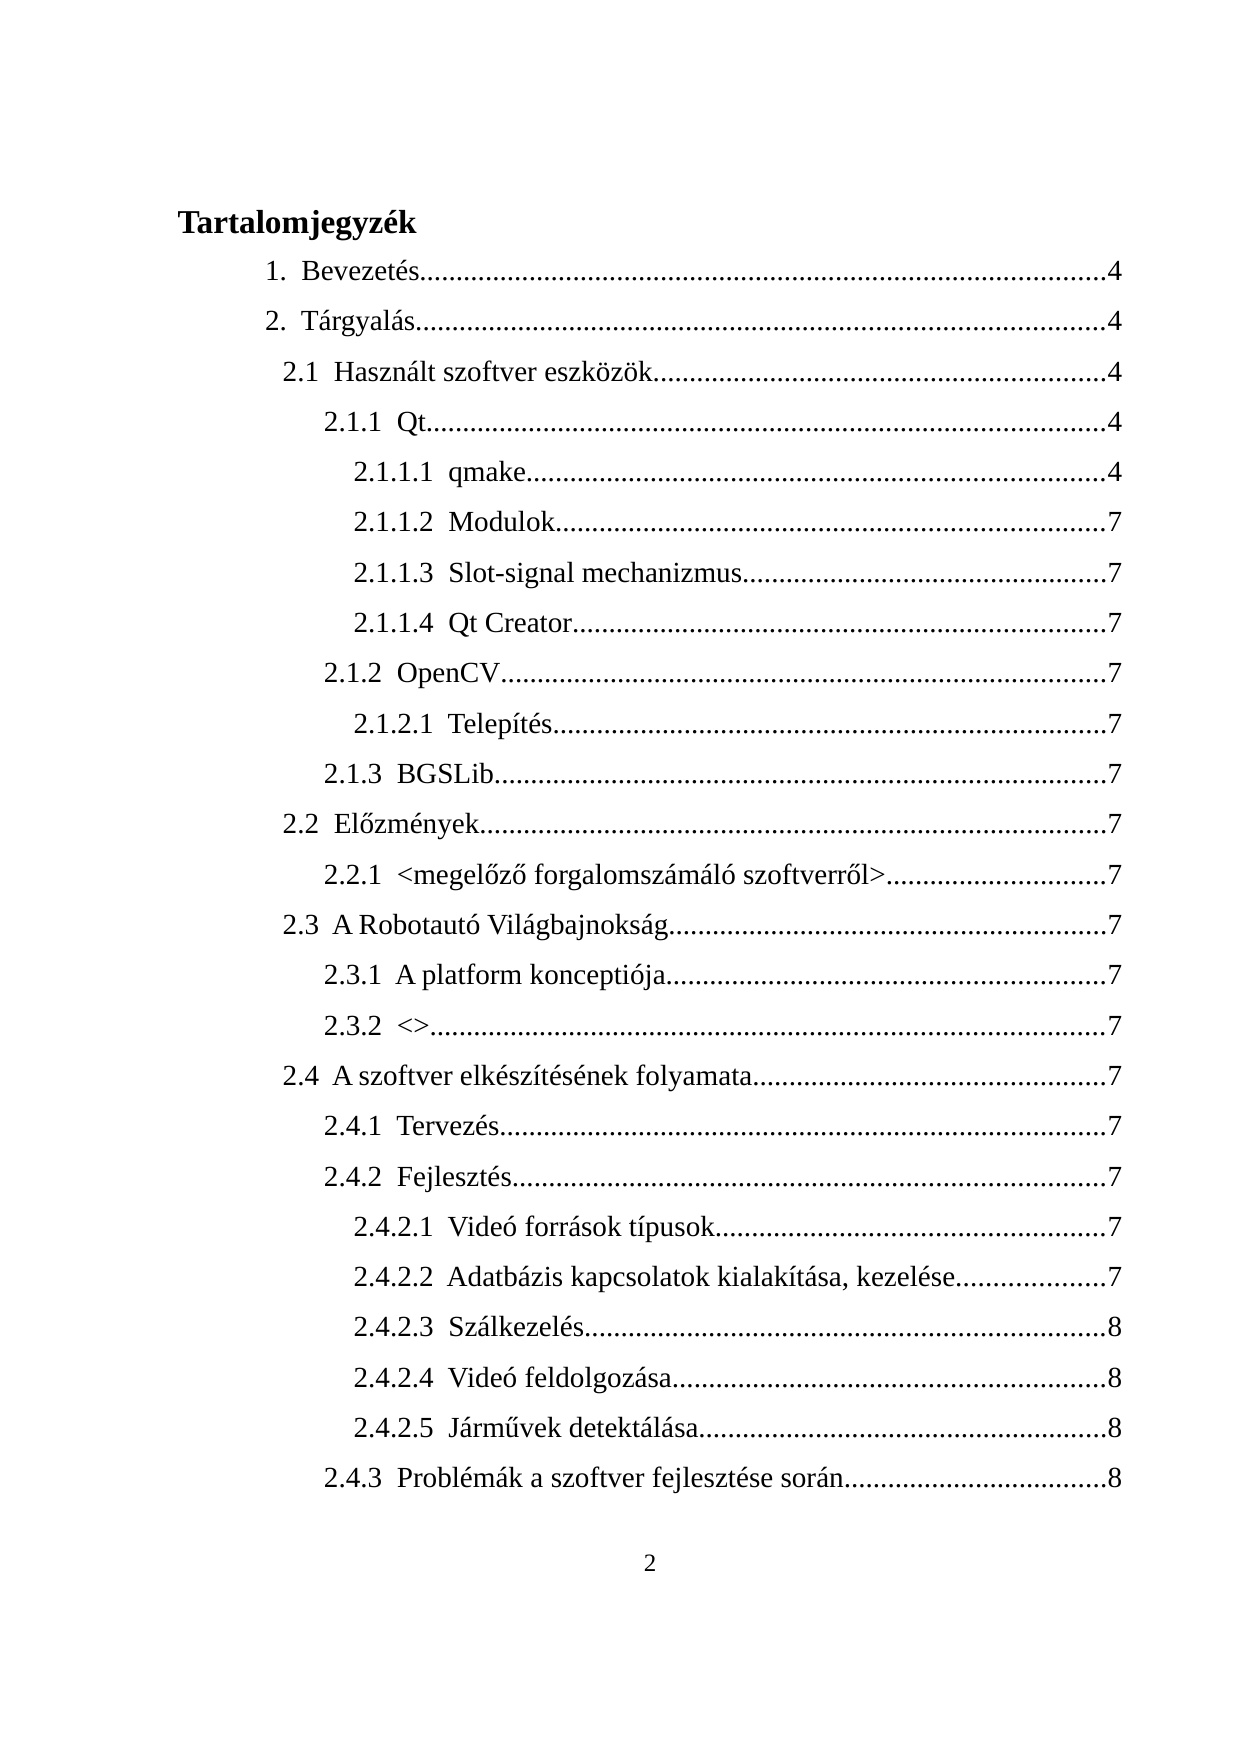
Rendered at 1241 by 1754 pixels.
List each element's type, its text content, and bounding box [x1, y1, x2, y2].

text 2.4.2.2 Adatbázis kapcsolatok kialakítása, kezelése 7 [266, 1259, 1122, 1293]
text 2.4.2.5 Járművek detektálása 8 [266, 1410, 1122, 1444]
text 2.1.1 Qt 4 [236, 404, 1122, 437]
text 2.4.3 Problémák a szoftver fejlesztése során 8 [236, 1461, 1122, 1494]
text 2.1.1.2 Modulok 7 [266, 504, 1122, 538]
text 2.3 A Robotautó Világbajnokság 7 [195, 907, 1122, 941]
text 2.2.1 <megelőző forgalomszámáló szoftverről> 7 [236, 857, 1122, 890]
text 2.4.2 Fejlesztés 7 [236, 1159, 1122, 1192]
text 2.1 Használt szoftver eszközök 4 [195, 354, 1122, 387]
text 1. Bevezetés 4 [177, 253, 1122, 287]
text 2. Tárgyalás 4 [177, 303, 1122, 337]
text 2.1.1.4 Qt Creator 7 [266, 605, 1122, 639]
text 2.1.3 BGSLib 7 [236, 756, 1122, 790]
text 2.1.2.1 Telepítés 7 [266, 706, 1122, 739]
text 2.1.2 OpenCV 7 [236, 656, 1122, 689]
text 2.2 Előzmények 7 [195, 806, 1122, 840]
text 2.3.2 <> 7 [236, 1008, 1122, 1041]
text 2.1.1.3 Slot-signal mechanizmus 7 [266, 555, 1122, 588]
subtitle Tartalomjegyzék [177, 202, 1122, 241]
text 2.4.2.4 Videó feldolgozása 8 [266, 1360, 1122, 1393]
text 2.4.2.1 Videó források típusok 7 [266, 1209, 1122, 1242]
text 2.4 A szoftver elkészítésének folyamata 7 [195, 1058, 1122, 1092]
text 2.3.1 A platform konceptiója 7 [236, 957, 1122, 991]
text 2.4.1 Tervezés 7 [236, 1108, 1122, 1142]
text 2.4.2.3 Szálkezelés 8 [266, 1309, 1122, 1343]
text 2.1.1.1 qmake 4 [266, 454, 1122, 488]
